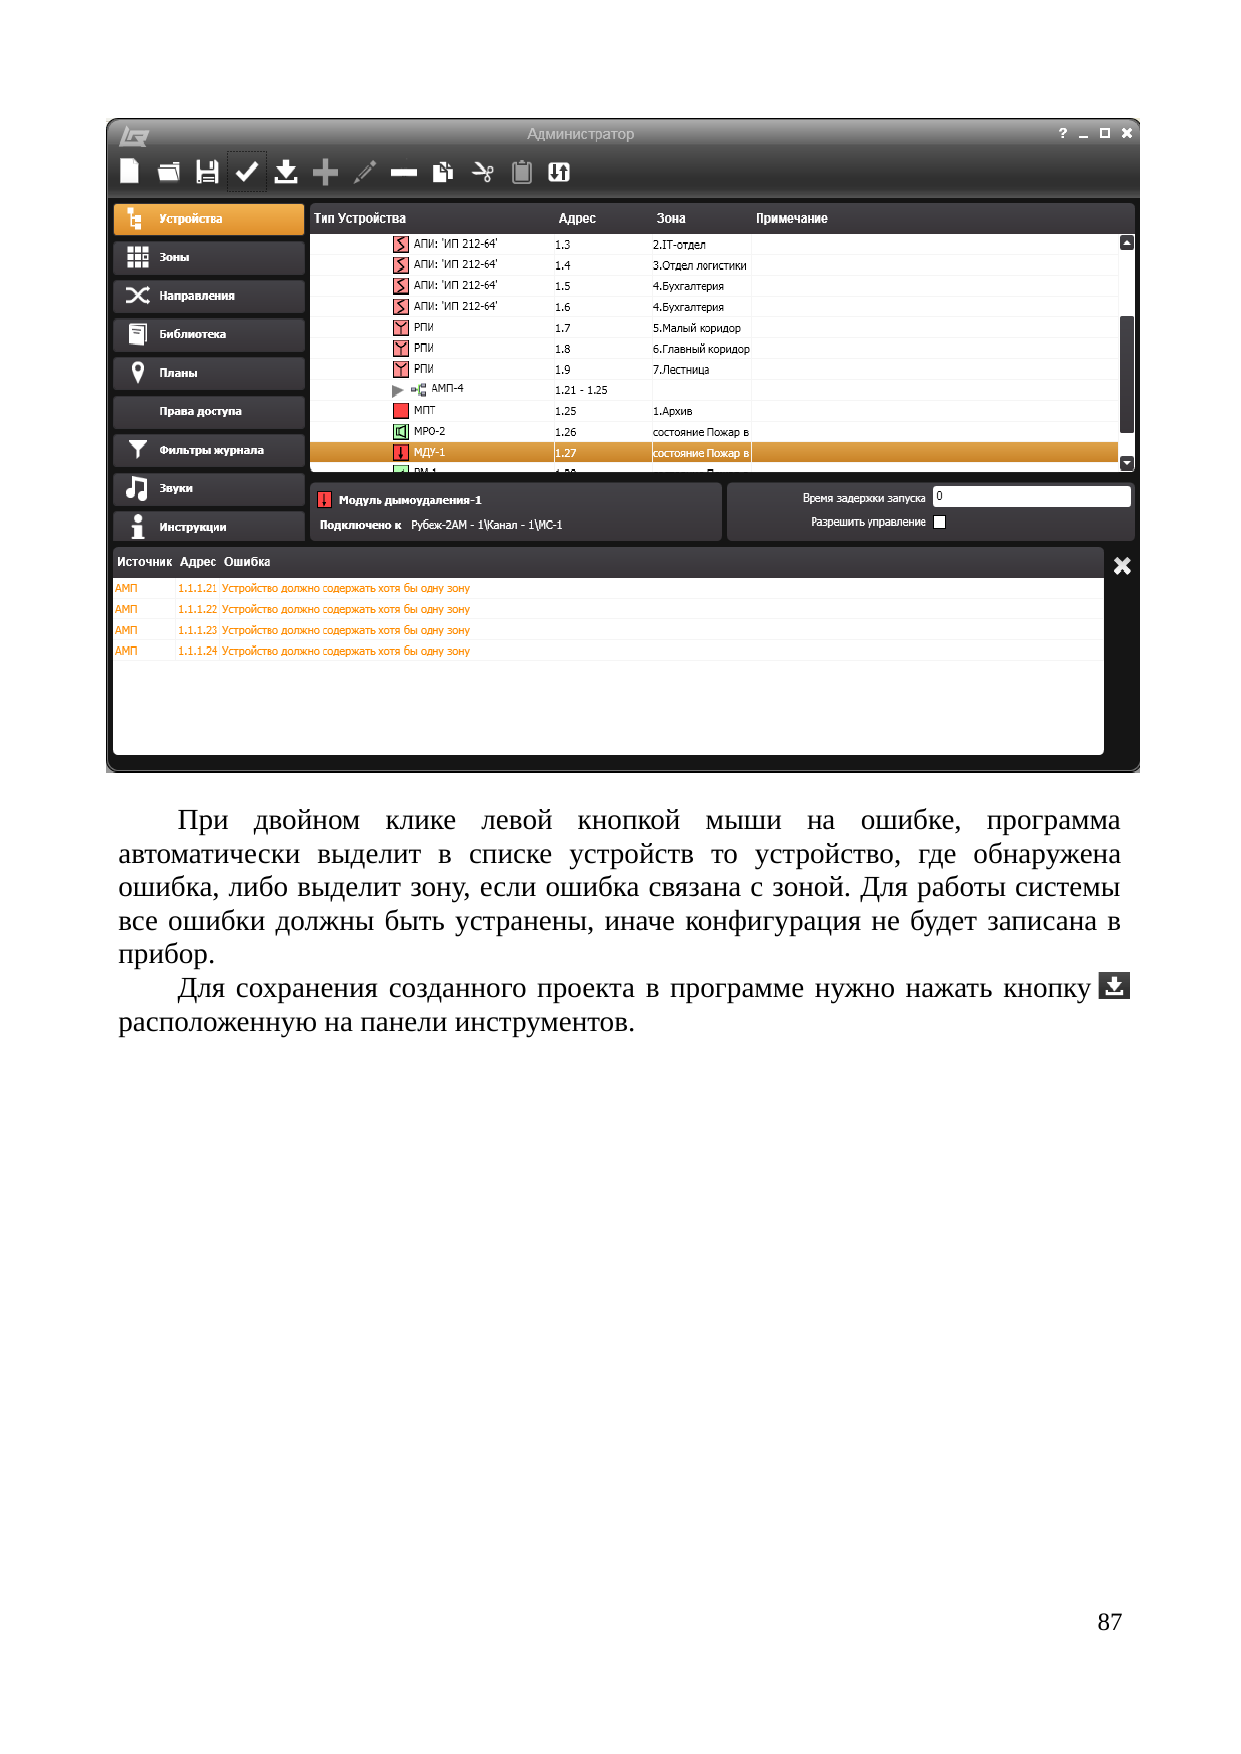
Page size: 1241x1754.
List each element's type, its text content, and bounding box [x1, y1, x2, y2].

picture [106, 118, 1140, 773]
text Для сохранения созданного проекта в программе нужно нажать кнопку расположенную на панели инструментов. [118, 970, 1122, 1037]
picture [1098, 972, 1130, 999]
text При двойном клике левой кнопкой мыши на ошибке, программа автоматически выделит в списке устройств то устройство, где обнаружена ошибка, либо выделит зону, если ошибка связана с зоной. Для работы системы все ошибки должны быть устранены, иначе конфигурация не будет записана в прибор. [118, 773, 1122, 970]
